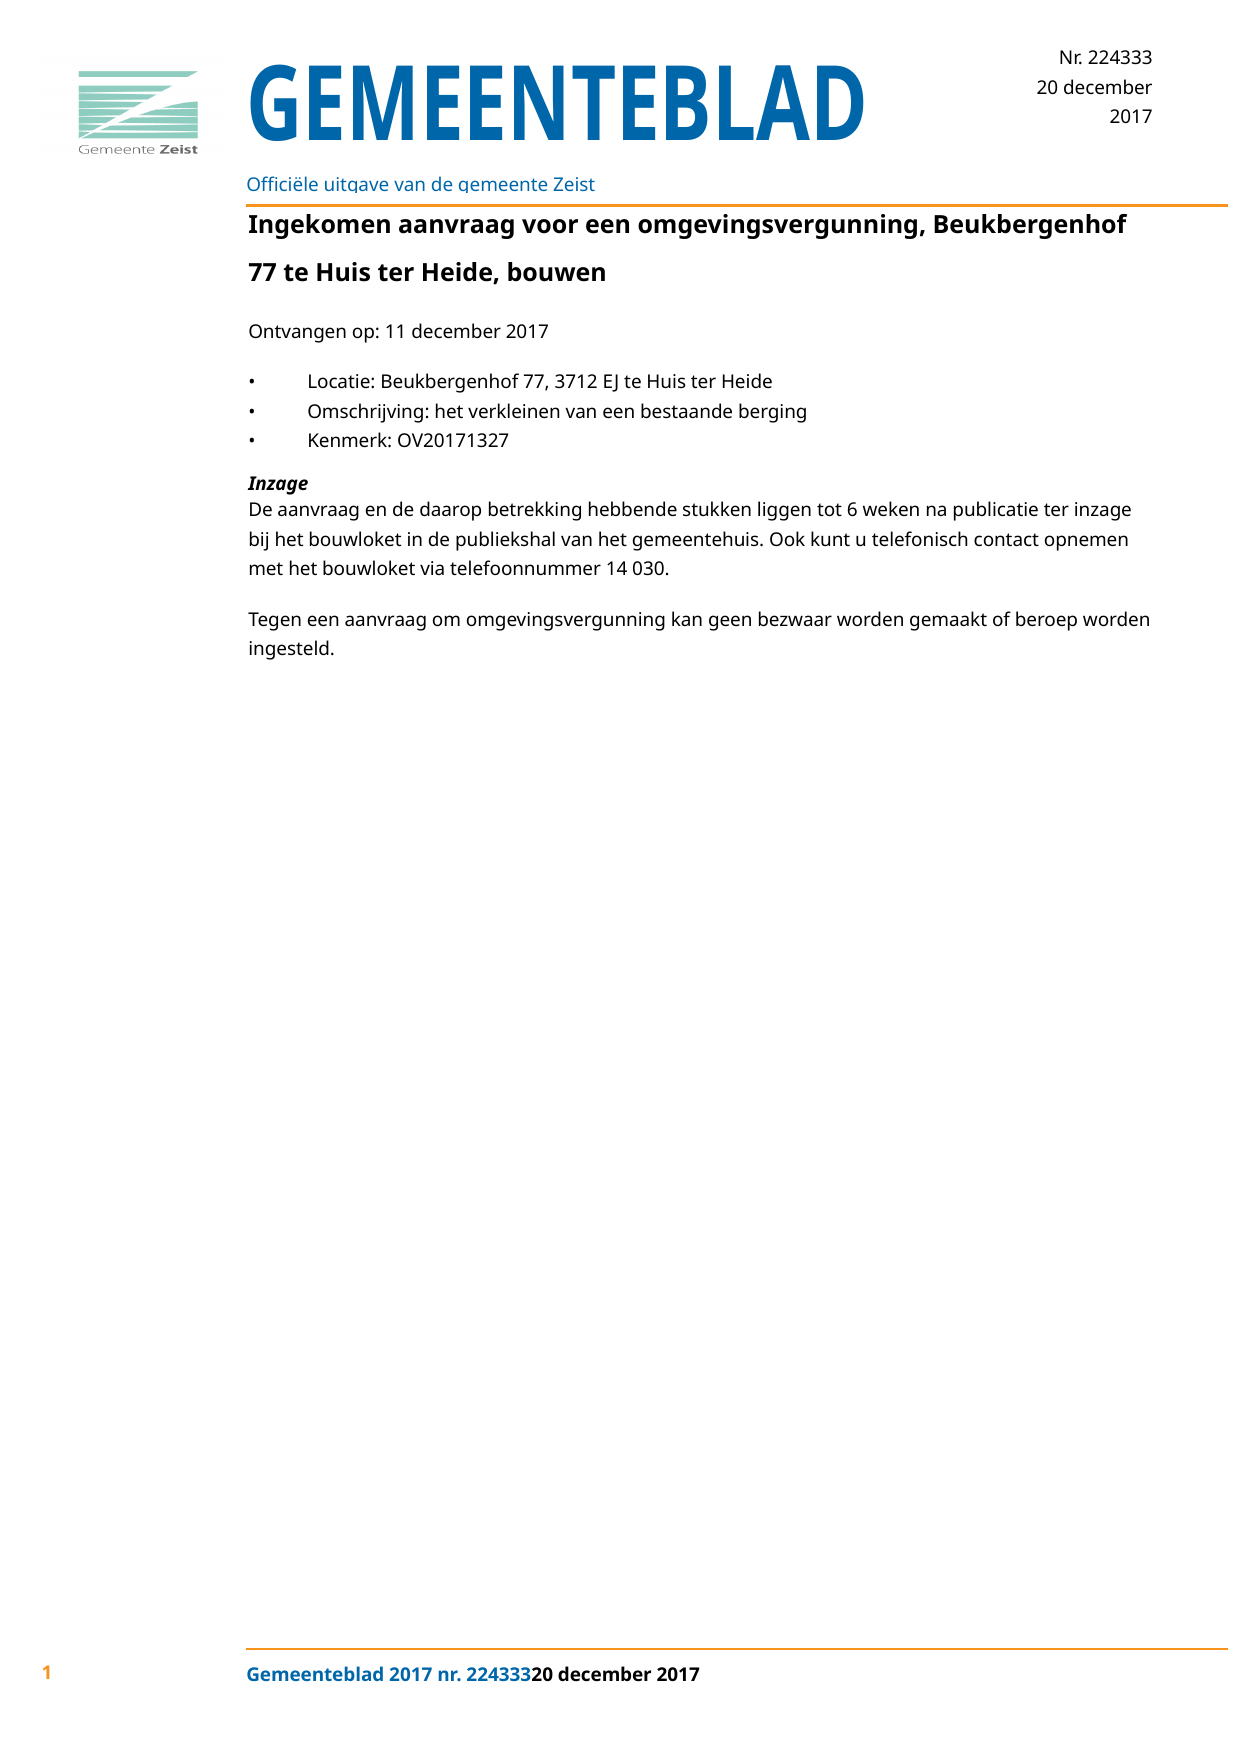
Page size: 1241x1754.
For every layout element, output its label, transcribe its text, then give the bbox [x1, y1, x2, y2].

list Kenmerk: OV20171327 [248, 427, 1152, 453]
picture [41, 47, 231, 172]
list Omschrijving: het verkleinen van een bestaande berging [248, 398, 1152, 424]
text Inzage [248, 471, 1152, 496]
text Tegen een aanvraag om omgevingsvergunning kan geen bezwaar worden gemaakt of beroep worden ingesteld. [248, 606, 1152, 661]
text De aanvraag en de daarop betrekking hebbende stukken liggen tot 6 weken na publicatie ter inzage bij het bouwloket in de publiekshal van het gemeentehuis. Ook kunt u telefonisch contact opnemen met het bouwloket via telefoonnummer 14 030. [248, 496, 1152, 581]
text Ontvangen op: 11 december 2017 [248, 318, 1152, 344]
text Ingekomen aanvraag voor een omgevingsvergunning, Beukbergenhof 77 te Huis ter Heide, bouwen [248, 207, 1152, 288]
list Locatie: Beukbergenhof 77, 3712 EJ te Huis ter Heide [248, 368, 1152, 394]
